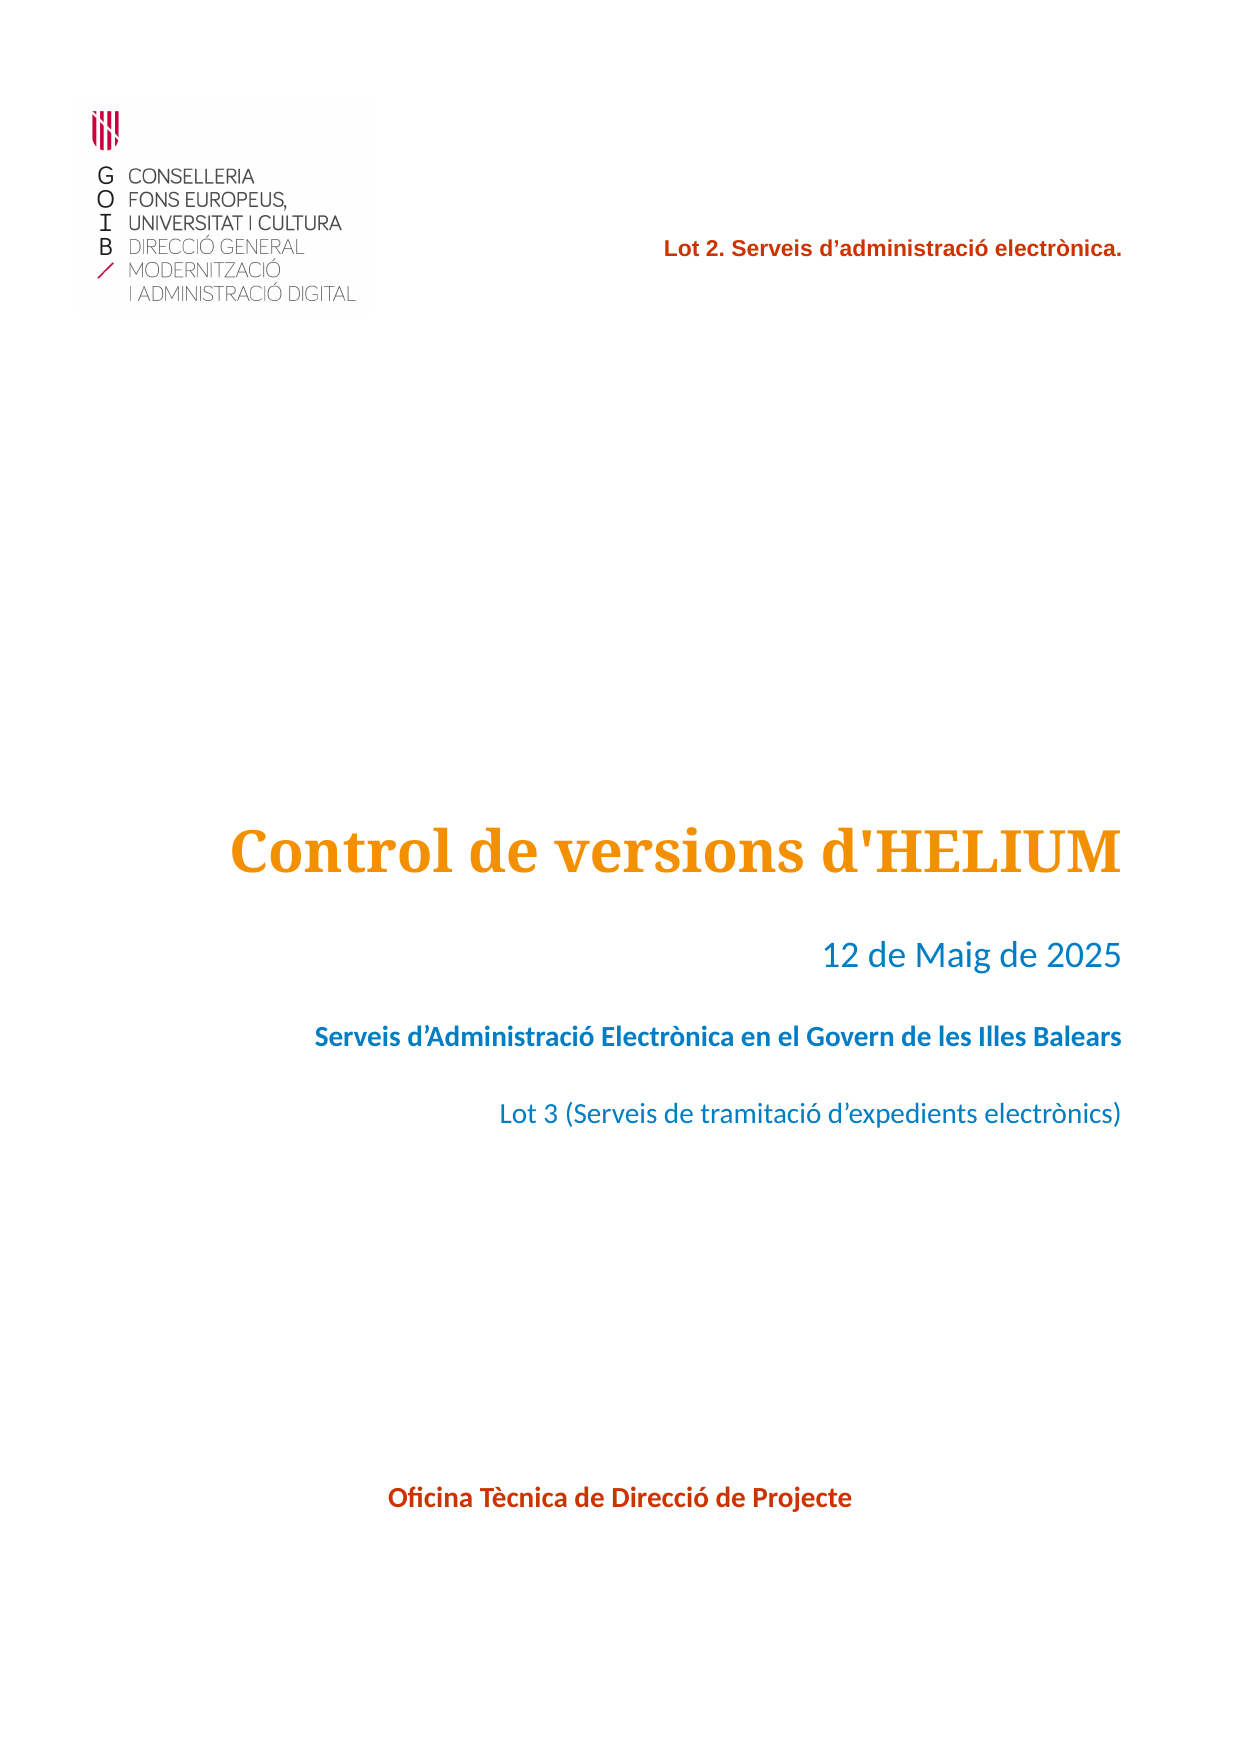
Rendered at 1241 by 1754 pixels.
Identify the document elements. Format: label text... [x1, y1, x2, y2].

text Oficina Tècnica de Direcció de Projecte [118, 1479, 1122, 1515]
text Lot 2. Serveis d’administració electrònica. [371, 232, 1122, 263]
text Lot 3 (Serveis de tramitació d’expedients electrònics) [118, 1095, 1122, 1130]
text 12 de Maig de 2025 [118, 931, 1122, 977]
text Control de versions d'HELIUM [118, 810, 1122, 889]
picture [77, 98, 371, 314]
text Serveis d’Administració Electrònica en el Govern de les Illes Balears [118, 1018, 1122, 1053]
